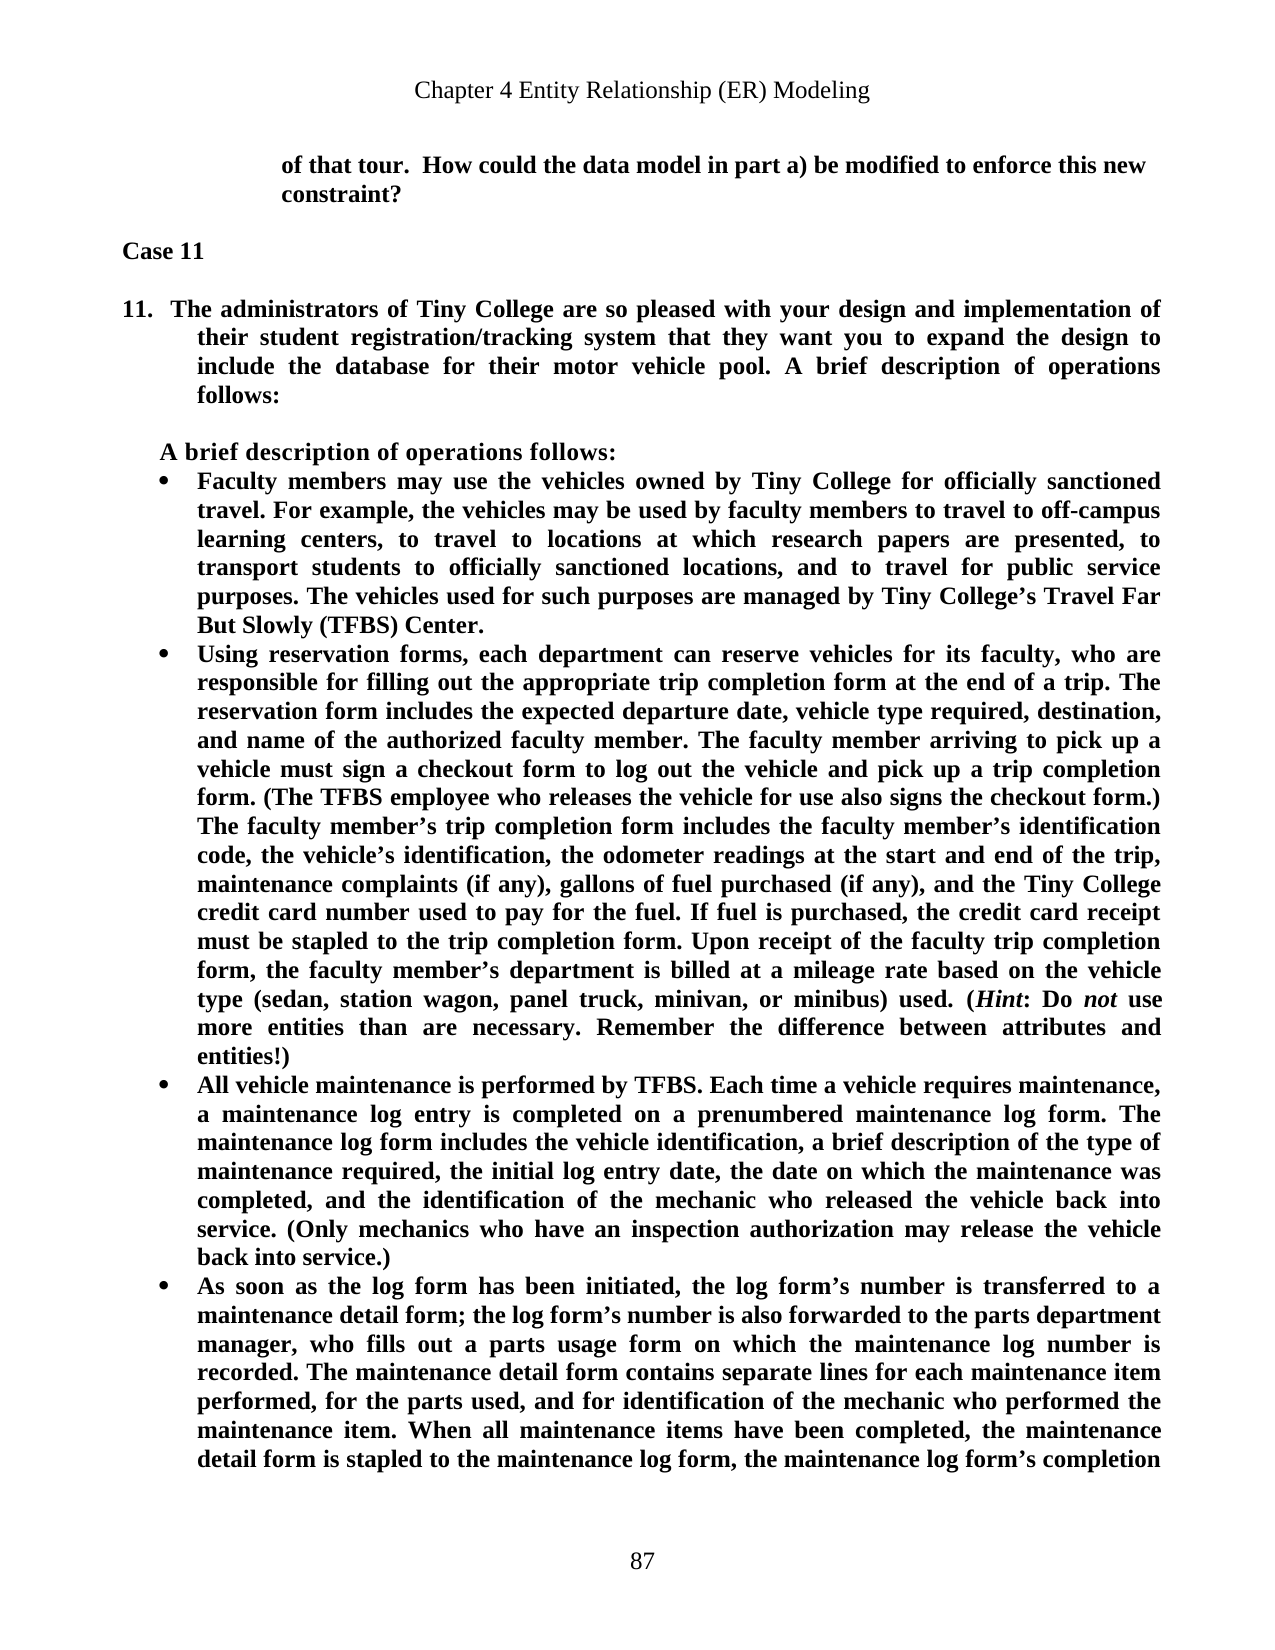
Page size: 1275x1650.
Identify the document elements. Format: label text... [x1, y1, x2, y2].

list All vehicle maintenance is performed by TFBS. Each time a vehicle requires maintenance, a maintenance log entry is completed on a prenumbered maintenance log form. The maintenance log form includes the vehicle identification, a brief description of the type of maintenance required, the initial log entry date, the date on which the maintenance was completed, and the identification of the mechanic who released the vehicle back into service. (Only mechanics who have an inspection authorization may release the vehicle back into service.) [159, 1070, 1162, 1271]
text Case 11 [122, 236, 1162, 265]
list Faculty members may use the vehicles owned by Tiny College for officially sanctioned travel. For example, the vehicles may be used by faculty members to travel to off-campus learning centers, to travel to locations at which research papers are presented, to transport students to officially sanctioned locations, and to travel for public service purposes. The vehicles used for such purposes are managed by Tiny College’s Travel Far But Slowly (TFBS) Center. [159, 466, 1162, 639]
list of that tour. How could the data model in part a) be modified to enforce this new constraint? [244, 150, 1162, 207]
text A brief description of operations follows: [159, 437, 1162, 466]
list Using reservation forms, each department can reserve vehicles for its faculty, who are responsible for filling out the appropriate trip completion form at the end of a trip. The reservation form includes the expected departure date, vehicle type required, destination, and name of the authorized faculty member. The faculty member arriving to pick up a vehicle must sign a checkout form to log out the vehicle and pick up a trip completion form. (The TFBS employee who releases the vehicle for use also signs the checkout form.) The faculty member’s trip completion form includes the faculty member’s identification code, the vehicle’s identification, the odometer readings at the start and end of the trip, maintenance complaints (if any), gallons of fuel purchased (if any), and the Tiny College credit card number used to pay for the fuel. If fuel is purchased, the credit card receipt must be stapled to the trip completion form. Upon receipt of the faculty trip completion form, the faculty member’s department is billed at a mileage rate based on the vehicle type (sedan, station wagon, panel truck, minivan, or minibus) used. (Hint: Do not use more entities than are necessary. Remember the difference between attributes and entities!) [159, 639, 1162, 1070]
text 11. The administrators of Tiny College are so pleased with your design and implementation of their student registration/tracking system that they want you to expand the design to include the database for their motor vehicle pool. A brief description of operations follows: [122, 294, 1162, 409]
list As soon as the log form has been initiated, the log form’s number is transferred to a maintenance detail form; the log form’s number is also forwarded to the parts department manager, who fills out a parts usage form on which the maintenance log number is recorded. The maintenance detail form contains separate lines for each maintenance item performed, for the parts used, and for identification of the mechanic who performed the maintenance item. When all maintenance items have been completed, the maintenance detail form is stapled to the maintenance log form, the maintenance log form’s completion [159, 1271, 1162, 1472]
